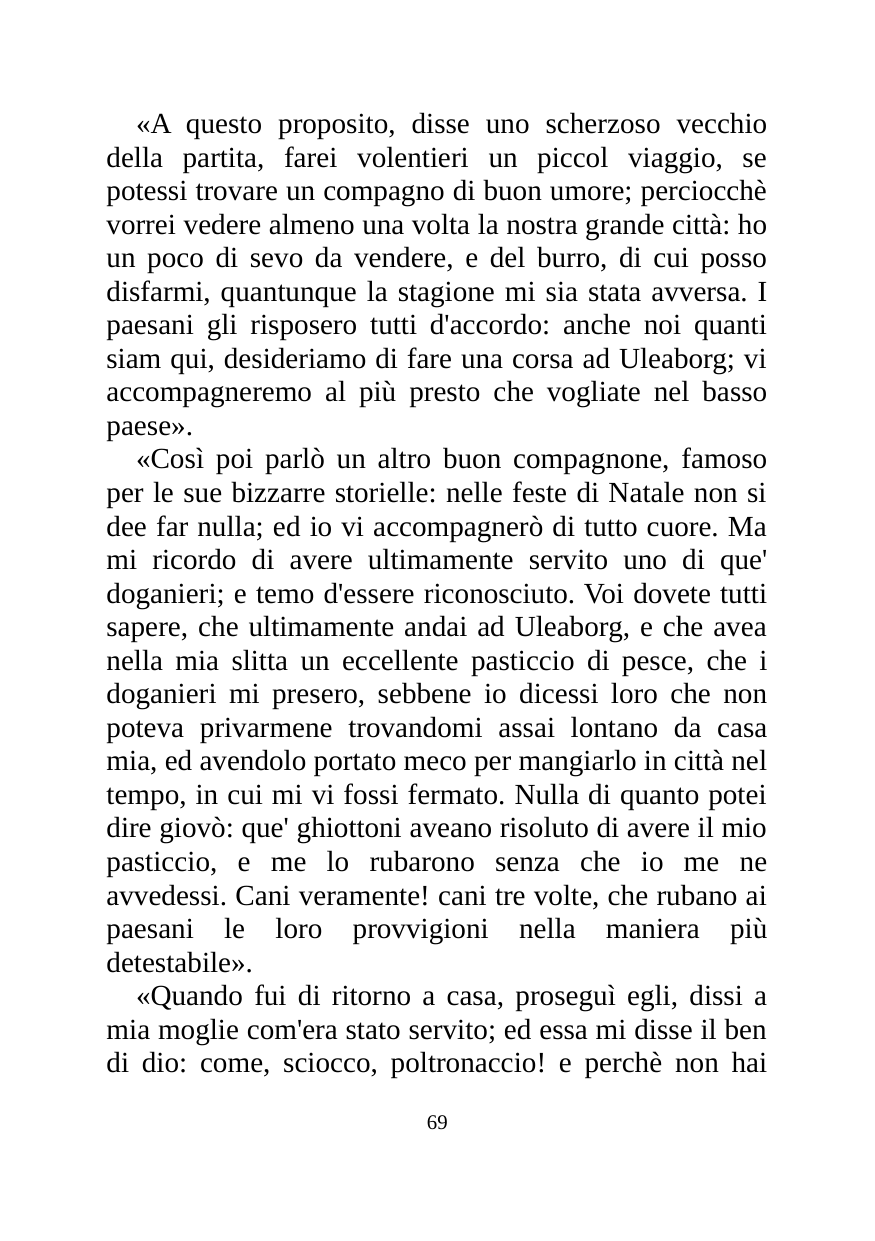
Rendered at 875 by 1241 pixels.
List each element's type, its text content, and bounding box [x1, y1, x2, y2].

text «Così poi parlò un altro buon compagnone, famoso per le sue bizzarre storielle: nelle feste di Natale non si dee far nulla; ed io vi accompagnerò di tutto cuore. Ma mi ricordo di avere ultimamente servito uno di que' doganieri; e temo d'essere riconosciuto. Voi dovete tutti sapere, che ultimamente andai ad Uleaborg, e che avea nella mia slitta un eccellente pasticcio di pesce, che i doganieri mi presero, sebbene io dicessi loro che non poteva privarmene trovandomi assai lontano da casa mia, ed avendolo portato meco per mangiarlo in città nel tempo, in cui mi vi fossi fermato. Nulla di quanto potei dire giovò: que' ghiottoni aveano risoluto di avere il mio pasticcio, e me lo rubarono senza che io me ne avvedessi. Cani veramente! cani tre volte, che rubano ai paesani le loro provvigioni nella maniera più detestabile». [106, 442, 768, 978]
text «Quando fui di ritorno a casa, proseguì egli, dissi a mia moglie com'era stato servito; ed essa mi disse il ben di dio: come, sciocco, poltronaccio! e perchè non hai [106, 978, 768, 1079]
text «A questo proposito, disse uno scherzoso vecchio della partita, farei volentieri un piccol viaggio, se potessi trovare un compagno di buon umore; perciocchè vorrei vedere almeno una volta la nostra grande città: ho un poco di sevo da vendere, e del burro, di cui posso disfarmi, quantunque la stagione mi sia stata avversa. I paesani gli risposero tutti d'accordo: anche noi quanti siam qui, desideriamo di fare una corsa ad Uleaborg; vi accompagneremo al più presto che vogliate nel basso paese». [106, 106, 768, 442]
